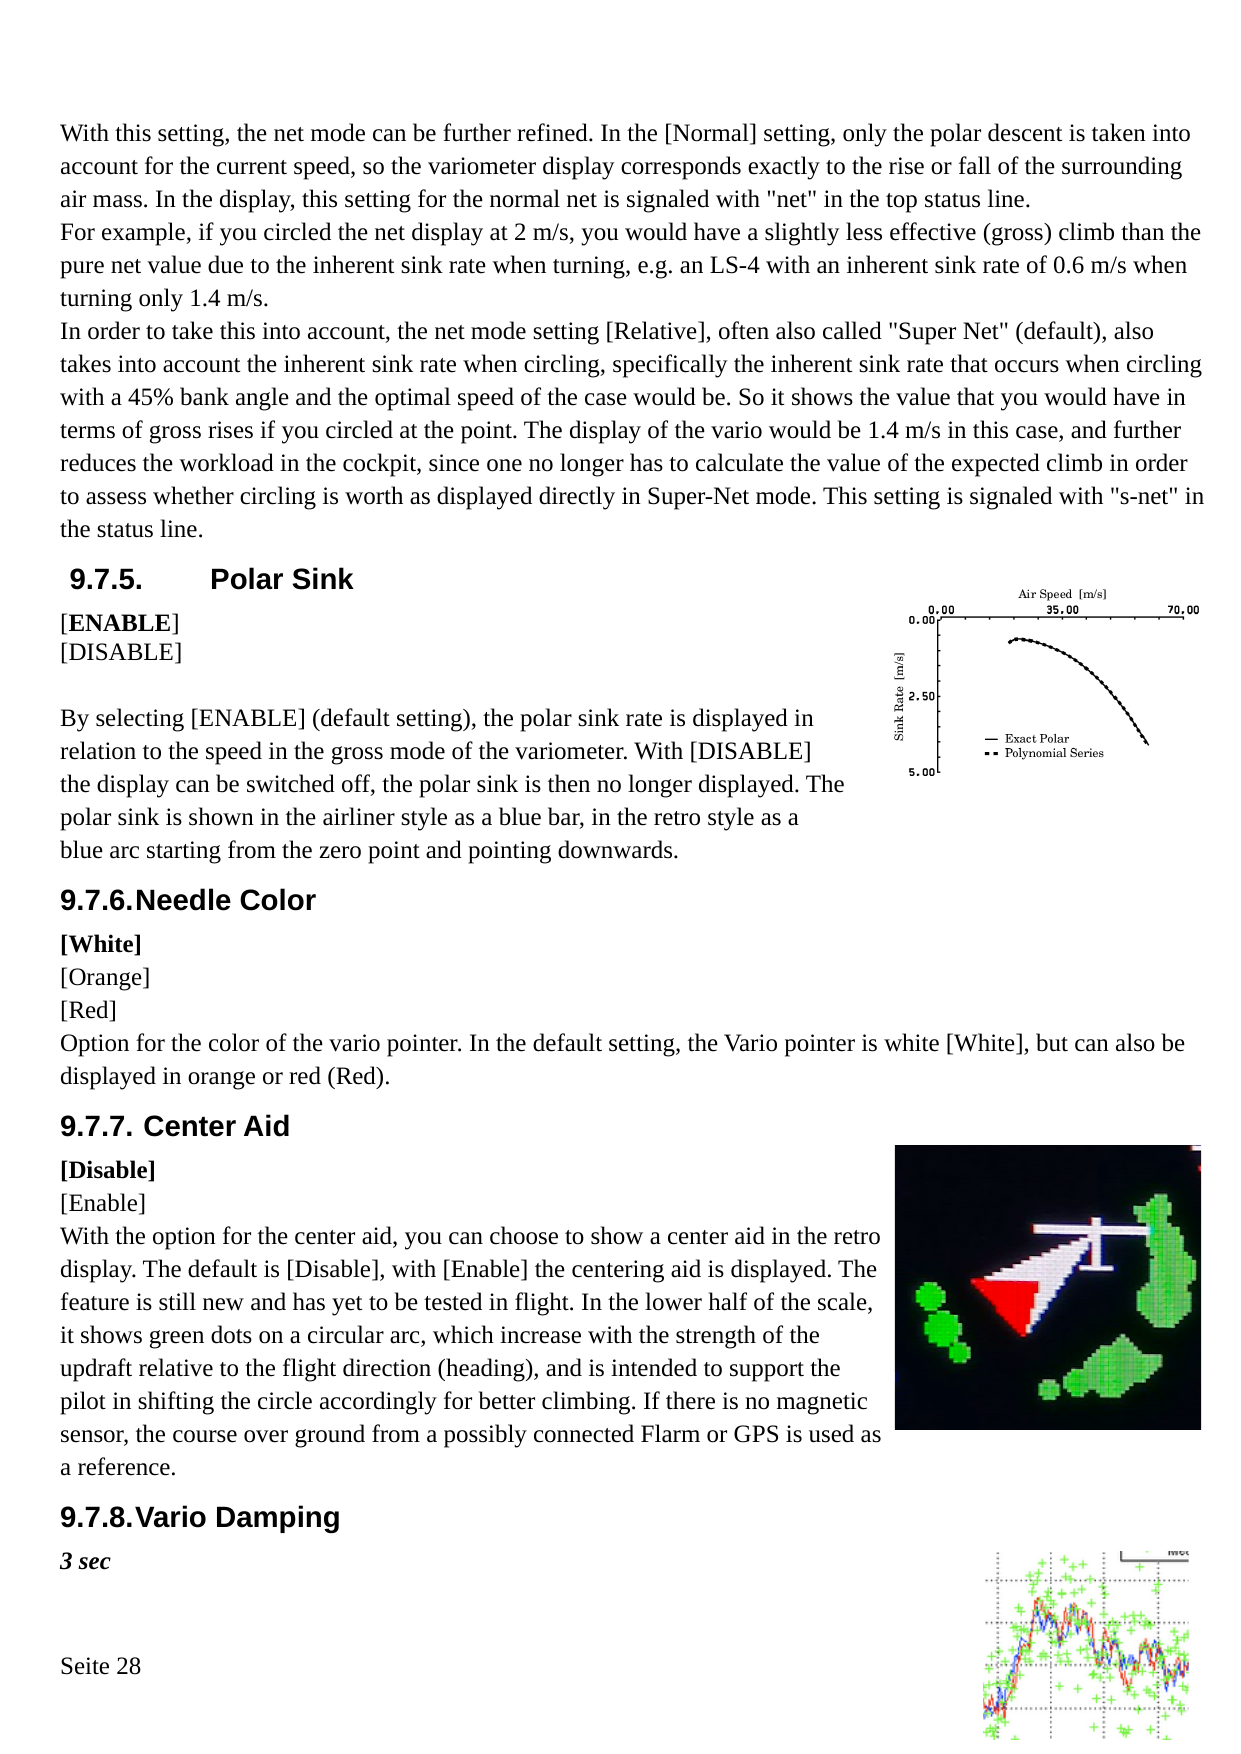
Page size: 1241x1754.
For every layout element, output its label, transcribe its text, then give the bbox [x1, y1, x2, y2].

text [Disable] [60, 1155, 894, 1184]
text With this setting, the net mode can be further refined. In the [Normal] setting, only the polar descent is taken into account for the current speed, so the variometer display corresponds exactly to the rise or fall of the surrounding air mass. In the display, this setting for the normal net is signaled with "net" in the top status line. For example, if you circled the net display at 2 m/s, you would have a slightly less effective (gross) climb than the pure net value due to the inherent sink rate when turning, e.g. an LS-4 with an inherent sink rate of 0.6 m/s when turning only 1.4 m/s. In order to take this into account, the net mode setting [Relative], often also called "Super Net" (default), also takes into account the inherent sink rate when circling, specifically the inherent sink rate that occurs when circling with a 45% bank angle and the optimal speed of the case would be. So it shows the value that you would have in terms of gross rises if you circled at the point. The display of the vario would be 1.4 m/s in this case, and further reduces the workload in the cockpit, since one no longer has to calculate the value of the expected climb in order to assess whether circling is worth as displayed directly in Super-Net mode. This setting is signaled with "s-net" in the status line. [60, 118, 1207, 543]
text [ENABLE] [60, 608, 891, 637]
text [White] [60, 929, 1207, 958]
subtitle Polar Sink [69, 562, 1207, 596]
picture [983, 1551, 1189, 1740]
text [Orange] [60, 962, 1207, 991]
text [1199, 637, 1207, 666]
subtitle Vario Damping [60, 1500, 1207, 1533]
text 3 sec [60, 1546, 1207, 1575]
text By selecting [ENABLE] (default setting), the polar sink rate is displayed in relation to the speed in the gross mode of the variometer. With [DISABLE] the display can be switched off, the polar sink is then no longer displayed. The polar sink is shown in the airliner style as a blue bar, in the retro style as a blue arc starting from the zero point and pointing downwards. [60, 703, 1207, 864]
text [1199, 608, 1207, 637]
subtitle Center Aid [60, 1109, 1207, 1142]
text Option for the color of the vario pointer. In the default setting, the Vario pointer is white [White], but can also be displayed in orange or red (Red). [60, 1028, 1207, 1090]
text [Enable] [60, 1188, 894, 1217]
picture [891, 586, 1199, 776]
subtitle Needle Color [60, 883, 1207, 916]
text [Red] [60, 995, 1207, 1024]
picture [894, 1145, 1202, 1430]
text [DISABLE] [60, 637, 891, 666]
text With the option for the center aid, you can choose to show a center aid in the retro display. The default is [Disable], with [Enable] the centering aid is displayed. The feature is still new and has yet to be tested in flight. In the lower half of the scale, it shows green dots on a circular arc, which increase with the strength of the updraft relative to the flight direction (heading), and is intended to support the pilot in shifting the circle accordingly for better climbing. If there is no magnetic sensor, the course over ground from a possibly connected Flarm or GPS is used as a reference. [60, 1221, 1207, 1481]
